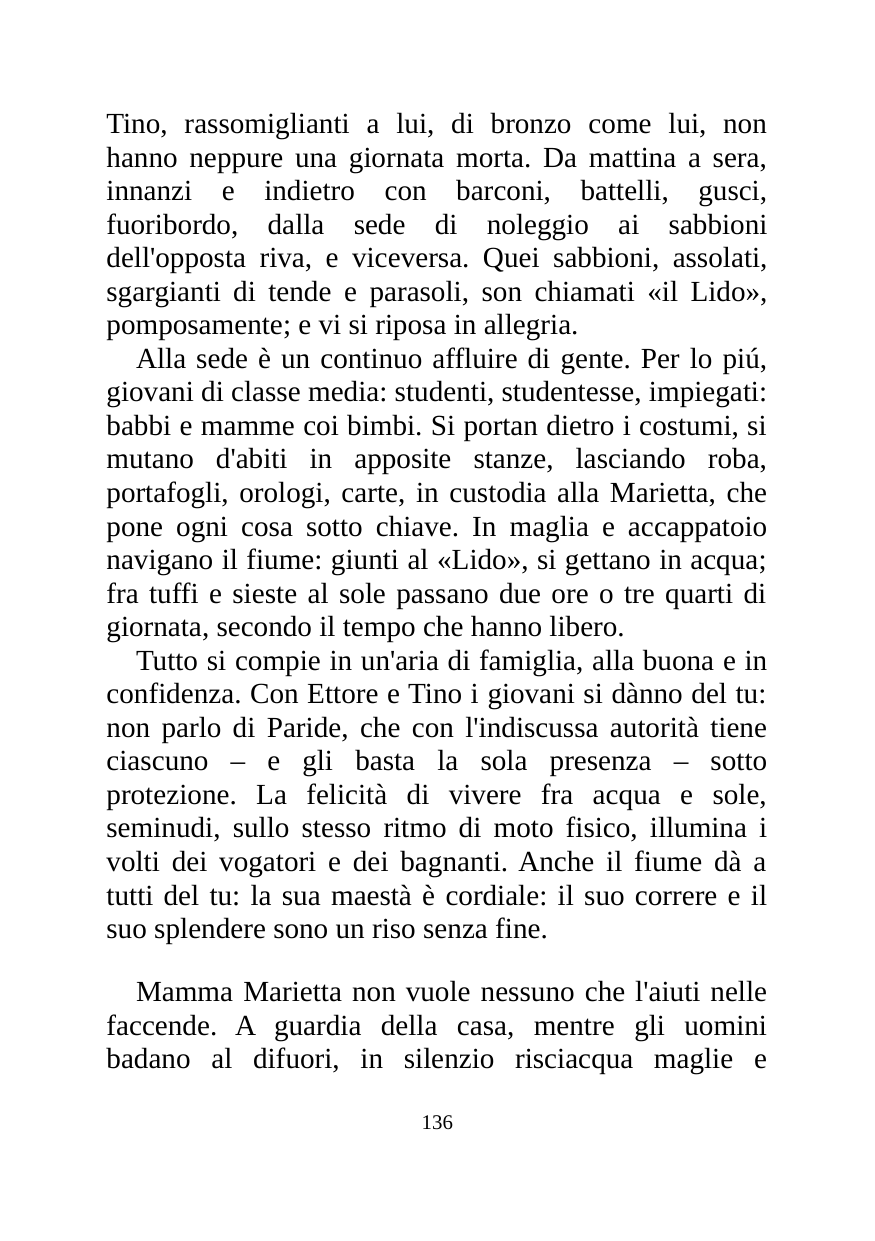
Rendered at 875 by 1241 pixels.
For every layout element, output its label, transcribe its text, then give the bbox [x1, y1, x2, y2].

text Mamma Marietta non vuole nessuno che l'aiuti nelle faccende. A guardia della casa, mentre gli uomini badano al difuori, in silenzio risciacqua maglie e [106, 974, 768, 1075]
text Alla sede è un continuo affluire di gente. Per lo piú, giovani di classe media: studenti, studentesse, impiegati: babbi e mamme coi bimbi. Si portan dietro i costumi, si mutano d'abiti in apposite stanze, lasciando roba, portafogli, orologi, carte, in custodia alla Marietta, che pone ogni cosa sotto chiave. In maglia e accappatoio navigano il fiume: giunti al «Lido», si gettano in acqua; fra tuffi e sieste al sole passano due ore o tre quarti di giornata, secondo il tempo che hanno libero. [106, 341, 768, 643]
text Tutto si compie in un'aria di famiglia, alla buona e in confidenza. Con Ettore e Tino i giovani si dànno del tu: non parlo di Paride, che con l'indiscussa autorità tiene ciascuno – e gli basta la sola presenza – sotto protezione. La felicità di vivere fra acqua e sole, seminudi, sullo stesso ritmo di moto fisico, illumina i volti dei vogatori e dei bagnanti. Anche il fiume dà a tutti del tu: la sua maestà è cordiale: il suo correre e il suo splendere sono un riso senza fine. [106, 643, 768, 945]
text Tino, rassomiglianti a lui, di bronzo come lui, non hanno neppure una giornata morta. Da mattina a sera, innanzi e indietro con barconi, battelli, gusci, fuoribordo, dalla sede di noleggio ai sabbioni dell'opposta riva, e viceversa. Quei sabbioni, assolati, sgargianti di tende e parasoli, son chiamati «il Lido», pomposamente; e vi si riposa in allegria. [106, 106, 768, 341]
